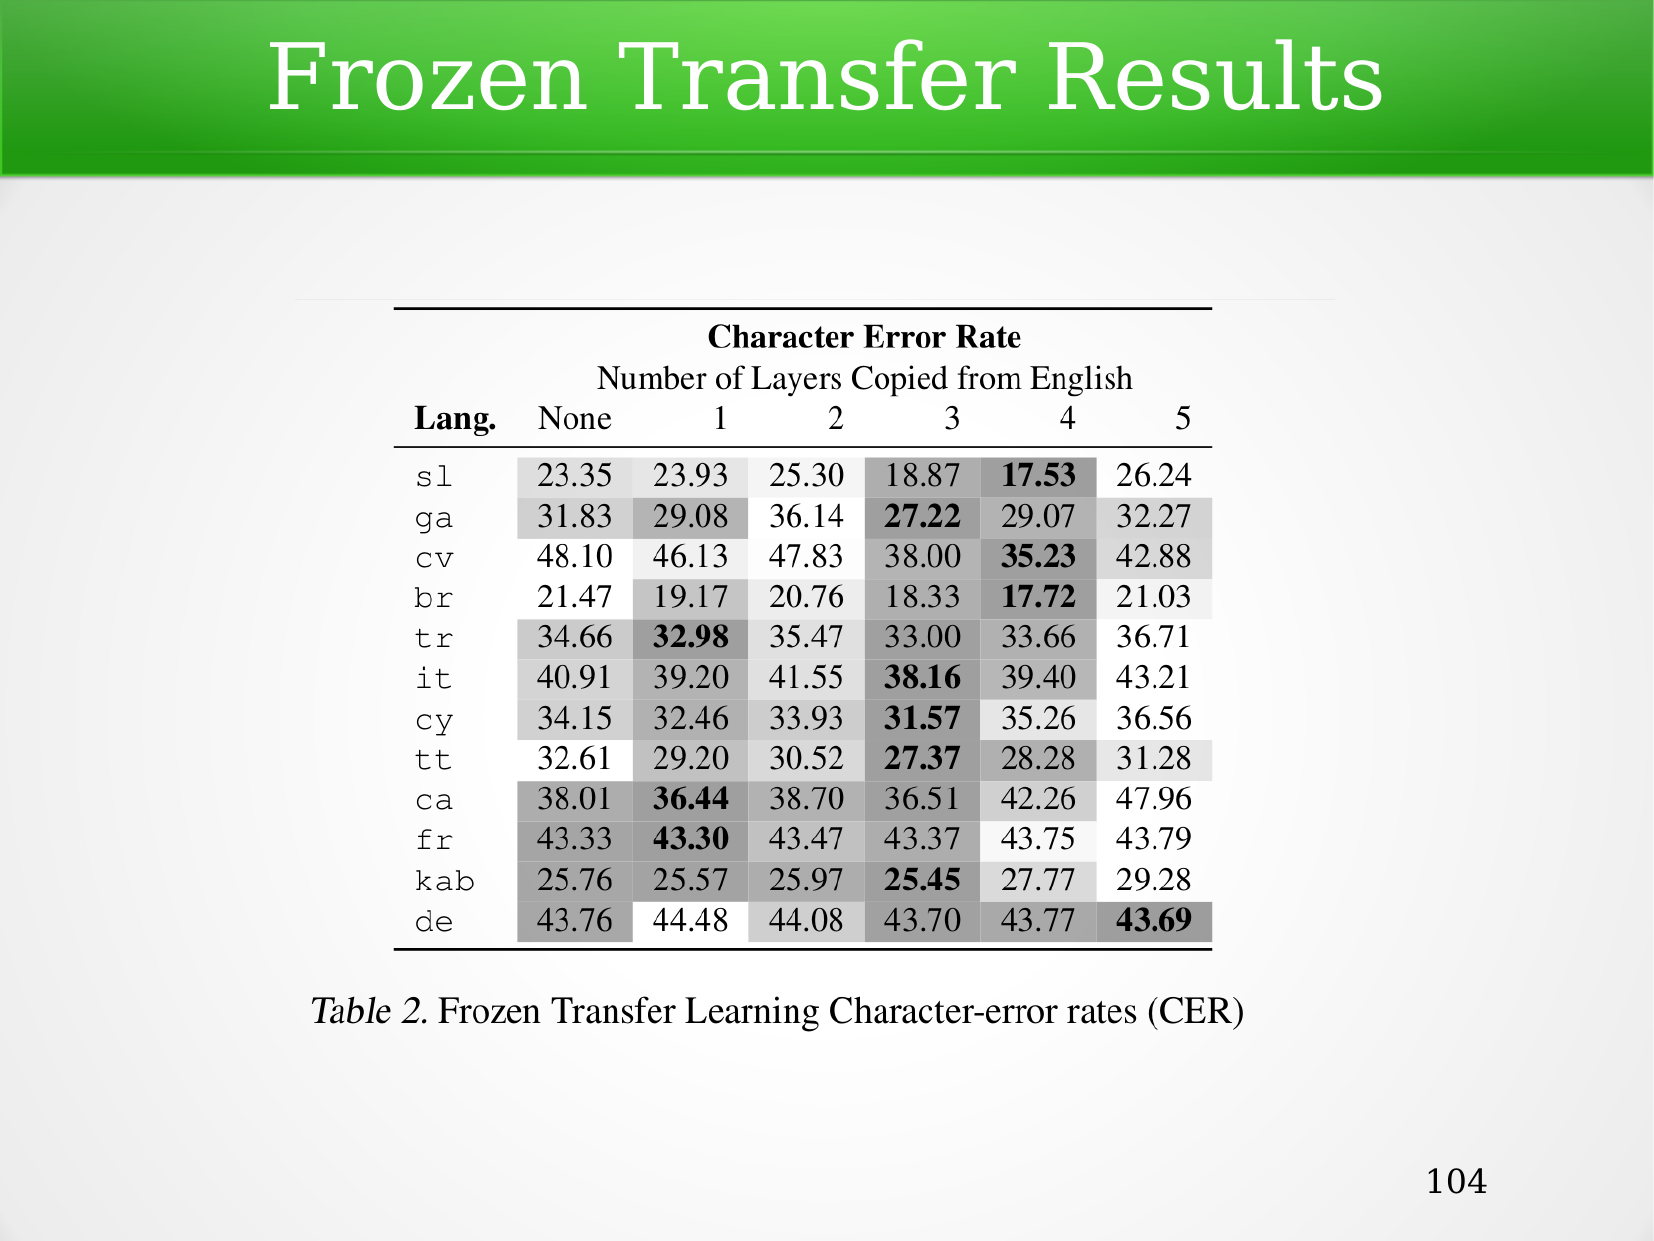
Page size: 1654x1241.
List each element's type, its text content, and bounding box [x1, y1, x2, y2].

title Frozen Transfer Results [82, 11, 1571, 154]
picture [0, 0, 1654, 1241]
